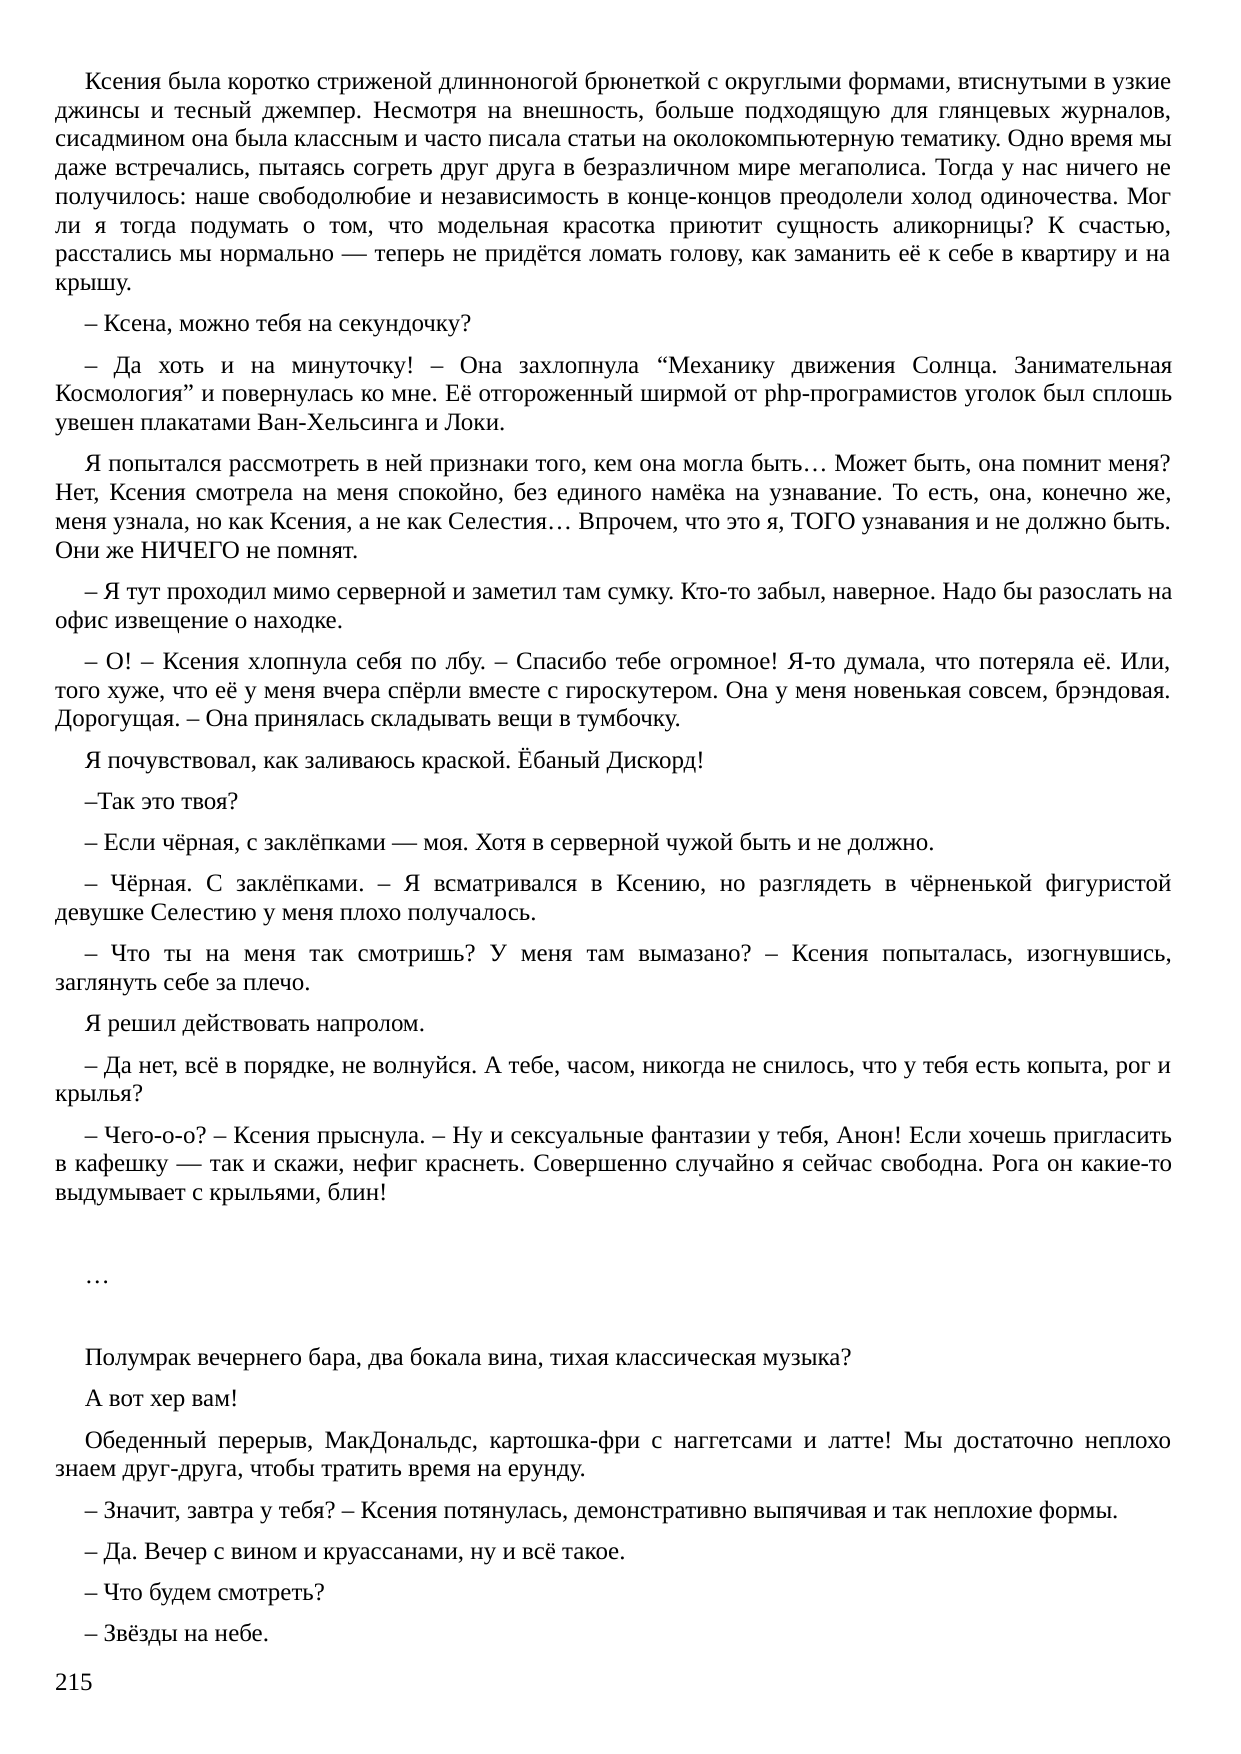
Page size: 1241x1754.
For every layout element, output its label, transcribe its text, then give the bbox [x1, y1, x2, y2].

text Я почувствовал, как заливаюсь краской. Ёбаный Дискорд! [55, 745, 1173, 773]
text Полумрак вечернего бара, два бокала вина, тихая классическая музыка? [55, 1342, 1173, 1371]
text –Так это твоя? [55, 786, 1173, 815]
text … [55, 1260, 1173, 1288]
text А вот хер вам! [55, 1383, 1173, 1412]
text – Значит, завтра у тебя? – Ксения потянулась, демонстративно выпячивая и так неплохие формы. [55, 1495, 1173, 1523]
text Обеденный перерыв, МакДональдс, картошка-фри с наггетсами и латте! Мы достаточно неплохо знаем друг-друга, чтобы тратить время на ерунду. [55, 1425, 1173, 1482]
text – Да хоть и на минуточку! – Она захлопнула “Механику движения Солнца. Занимательная Космология” и повернулась ко мне. Её отгороженный ширмой от php-програмистов уголок был сплошь увешен плакатами Ван-Хельсинга и Локи. [55, 350, 1173, 436]
text – Да нет, всё в порядке, не волнуйся. А тебе, часом, никогда не снилось, что у тебя есть копыта, рог и крылья? [55, 1050, 1173, 1107]
text – Звёзды на небе. [55, 1618, 1173, 1647]
text – Я тут проходил мимо серверной и заметил там сумку. Кто-то забыл, наверное. Надо бы разослать на офис извещение о находке. [55, 576, 1173, 633]
text – Чёрная. С заклёпками. – Я всматривался в Ксению, но разглядеть в чёрненькой фигуристой девушке Селестию у меня плохо получалось. [55, 868, 1173, 926]
text – Что ты на меня так смотришь? У меня там вымазано? – Ксения попыталась, изогнувшись, заглянуть себе за плечо. [55, 938, 1173, 996]
text Я попытался рассмотреть в ней признаки того, кем она могла быть… Может быть, она помнит меня? Нет, Ксения смотрела на меня спокойно, без единого намёка на узнавание. То есть, она, конечно же, меня узнала, но как Ксения, а не как Селестия… Впрочем, что это я, ТОГО узнавания и не должно быть. Они же НИЧЕГО не помнят. [55, 448, 1173, 563]
text Я решил действовать напролом. [55, 1008, 1173, 1037]
text Ксения была коротко стриженой длинноногой брюнеткой с округлыми формами, втиснутыми в узкие джинсы и тесный джемпер. Несмотря на внешность, больше подходящую для глянцевых журналов, сисадмином она была классным и часто писала статьи на околокомпьютерную тематику. Одно время мы даже встречались, пытаясь согреть друг друга в безразличном мире мегаполиса. Тогда у нас ничего не получилось: наше свободолюбие и независимость в конце-концов преодолели холод одиночества. Мог ли я тогда подумать о том, что модельная красотка приютит сущность аликорницы? К счастью, расстались мы нормально — теперь не придётся ломать голову, как заманить её к себе в квартиру и на крышу. [55, 66, 1173, 296]
text – Да. Вечер с вином и круассанами, ну и всё такое. [55, 1536, 1173, 1565]
text – Ксена, можно тебя на секундочку? [55, 308, 1173, 337]
text – Чего-о-о? – Ксения прыснула. – Ну и сексуальные фантазии у тебя, Анон! Если хочешь пригласить в кафешку — так и скажи, нефиг краснеть. Совершенно случайно я сейчас свободна. Рога он какие-то выдумывает с крыльями, блин! [55, 1120, 1173, 1206]
text – Что будем смотреть? [55, 1577, 1173, 1606]
text – О! – Ксения хлопнула себя по лбу. – Спасибо тебе огромное! Я-то думала, что потеряла её. Или, того хуже, что её у меня вчера спёрли вместе с гироскутером. Она у меня новенькая совсем, брэндовая. Дорогущая. – Она принялась складывать вещи в тумбочку. [55, 646, 1173, 732]
text – Если чёрная, с заклёпками — моя. Хотя в серверной чужой быть и не должно. [55, 827, 1173, 856]
